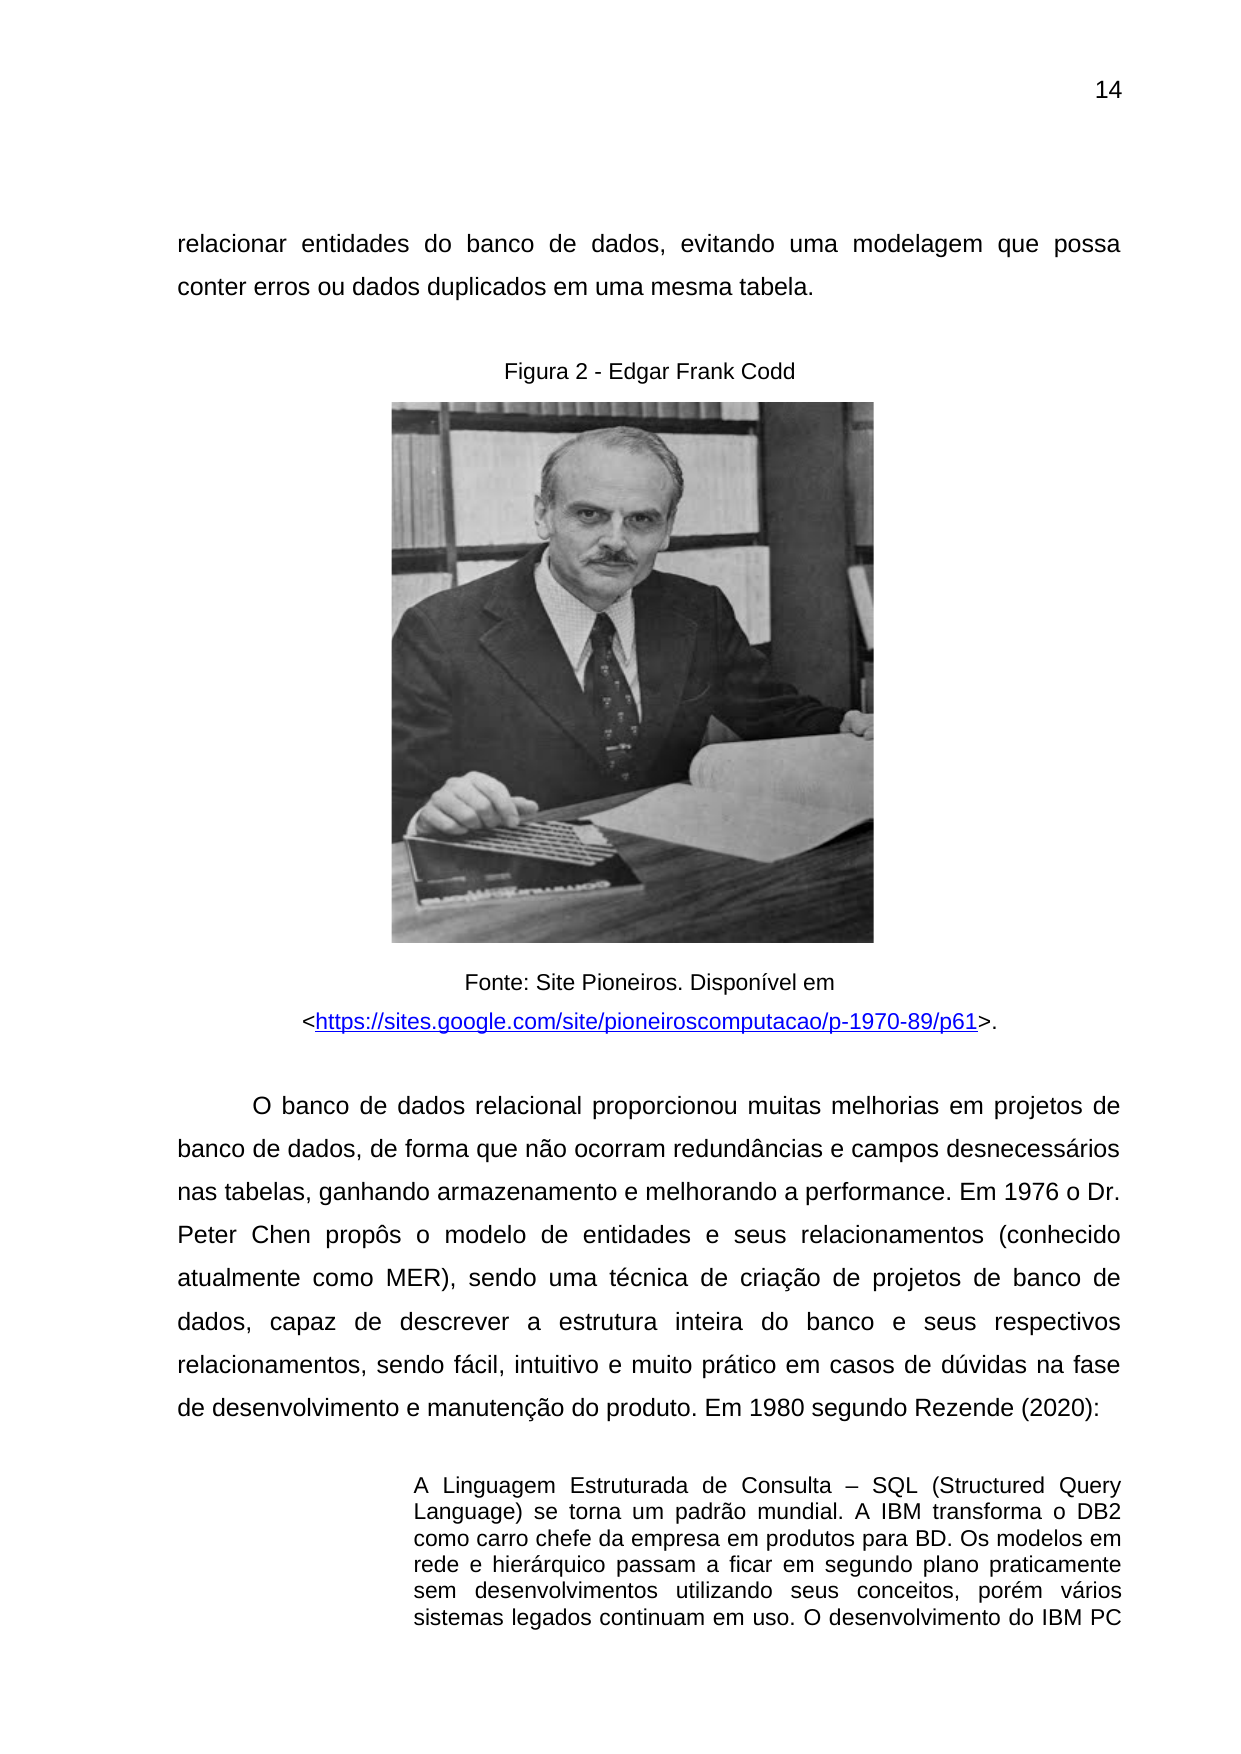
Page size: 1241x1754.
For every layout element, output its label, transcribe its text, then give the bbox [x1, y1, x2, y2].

text A Linguagem Estruturada de Consulta – SQL (Structured Query Language) se torna um padrão mundial. A IBM transforma o DB2 como carro chefe da empresa em produtos para BD. Os modelos em rede e hierárquico passam a ficar em segundo plano praticamente sem desenvolvimentos utilizando seus conceitos, porém vários sistemas legados continuam em uso. O desenvolvimento do IBM PC [413, 1472, 1122, 1630]
text O banco de dados relacional proporcionou muitas melhorias em projetos de banco de dados, de forma que não ocorram redundâncias e campos desnecessários nas tabelas, ganhando armazenamento e melhorando a performance. Em 1976 o Dr. Peter Chen propôs o modelo de entidades e seus relacionamentos (conhecido atualmente como MER), sendo uma técnica de criação de projetos de banco de dados, capaz de descrever a estrutura inteira do banco e seus respectivos relacionamentos, sendo fácil, intuitivo e muito prático em casos de dúvidas na fase de desenvolvimento e manutenção do produto. Em 1980 segundo Rezende (2020): [177, 1091, 1122, 1422]
text <https://sites.google.com/site/pioneiroscomputacao/p-1970-89/p61>. [177, 1008, 1122, 1035]
text Figura 2 - Edgar Frank Codd [177, 358, 1122, 384]
text relacionar entidades do banco de dados, evitando uma modelagem que possa conter erros ou dados duplicados em uma mesma tabela. [177, 229, 1122, 301]
picture [391, 402, 874, 943]
text Fonte: Site Pioneiros. Disponível em [177, 943, 1122, 995]
